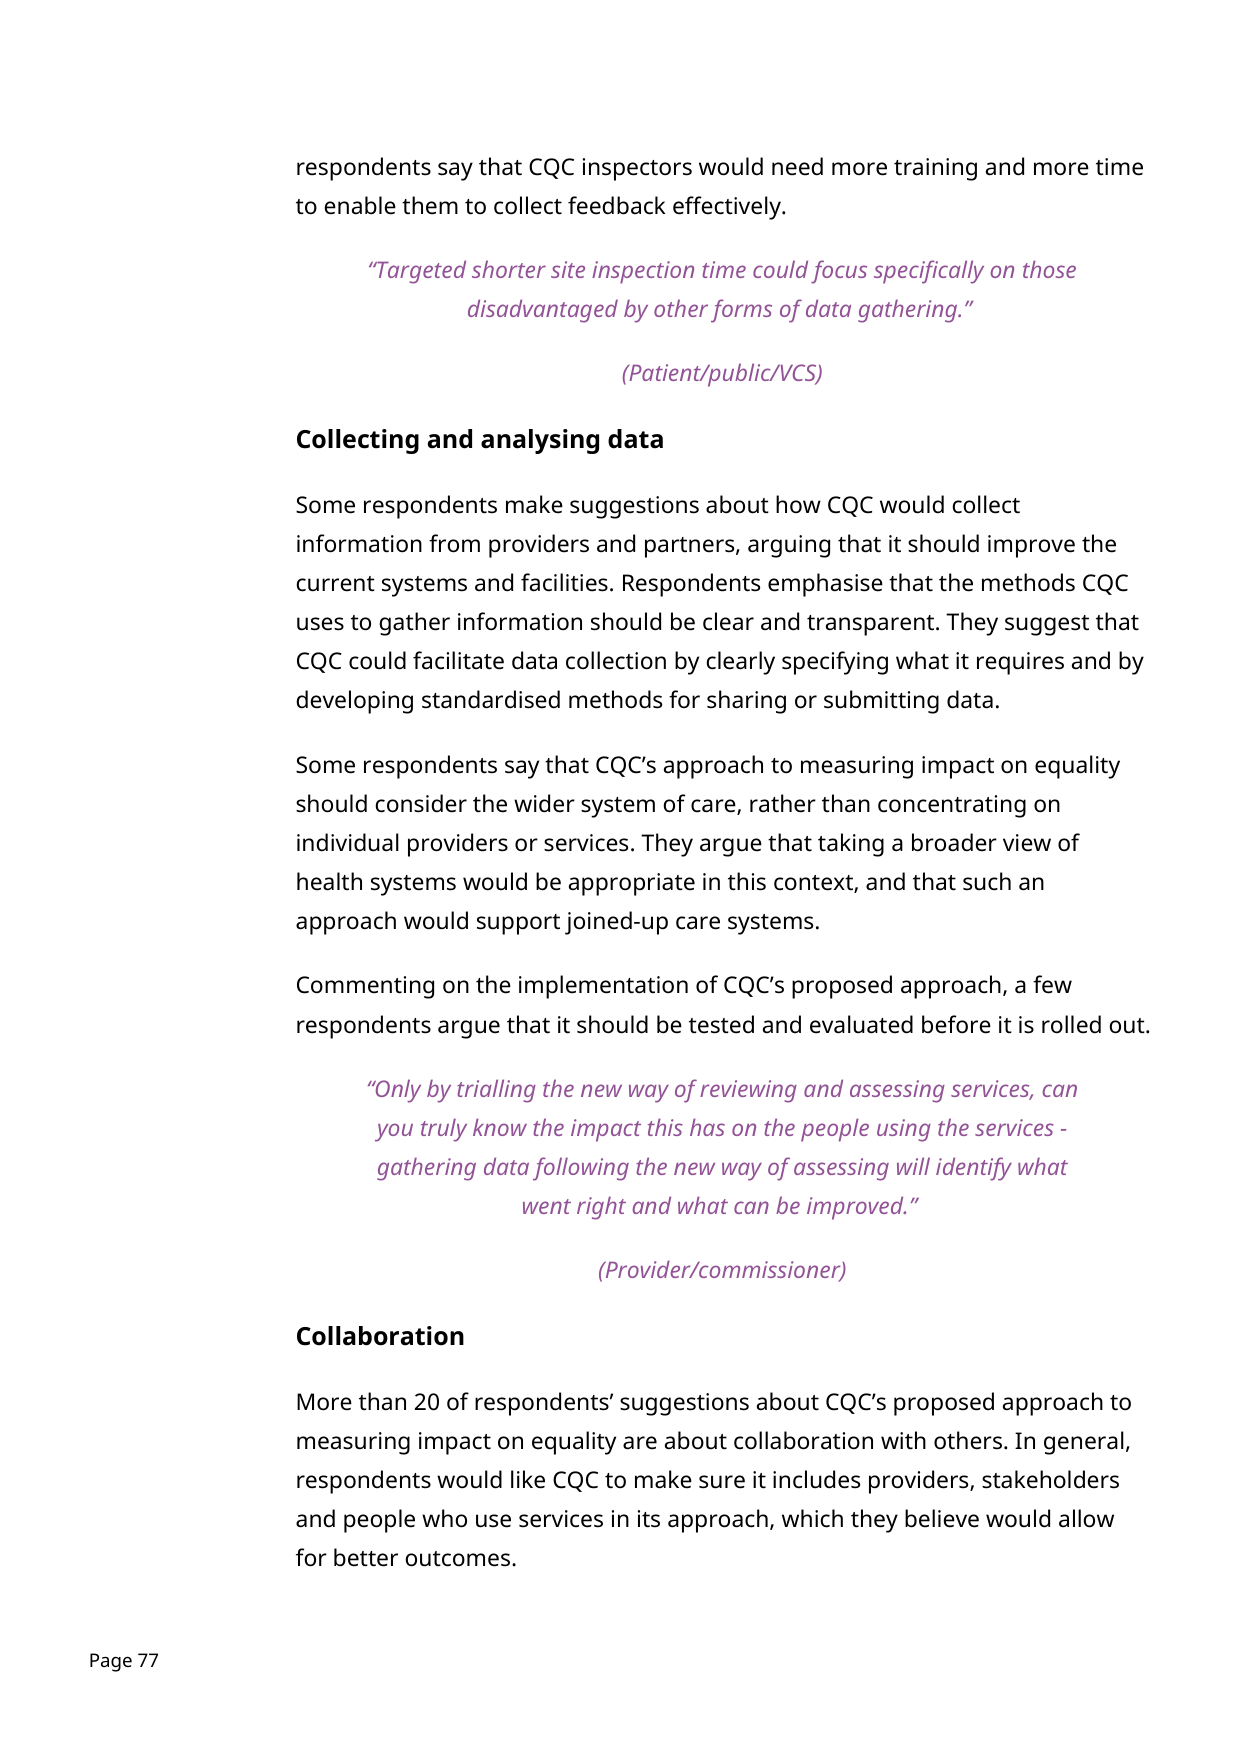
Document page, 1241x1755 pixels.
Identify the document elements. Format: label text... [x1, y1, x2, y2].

text “Only by trialling the new way of reviewing and assessing services, can you truly know the impact this has on the people using the services - gathering data following the new way of assessing will identify what went right and what can be improved.” [354, 1070, 1093, 1221]
text Some respondents make suggestions about how CQC would collect information from providers and partners, arguing that it should improve the current systems and facilities. Respondents emphasise that the methods CQC uses to gather information should be clear and transparent. They suggest that CQC could facilitate data collection by clearly specifying what it requires and by developing standardised methods for sharing or submitting data. [295, 486, 1152, 716]
text More than 20 of respondents’ suggestions about CQC’s proposed approach to measuring impact on equality are about collaboration with others. In general, respondents would like CQC to make sure it includes providers, stakeholders and people who use services in its approach, which they believe would allow for better outcomes. [295, 1383, 1152, 1574]
text respondents say that CQC inspectors would need more training and more time to enable them to collect feedback effectively. [295, 148, 1152, 221]
text (Provider/commissioner) [354, 1252, 1093, 1286]
subtitle Collaboration [295, 1316, 1152, 1352]
text (Patient/public/VCS) [354, 354, 1093, 388]
text Commenting on the implementation of CQC’s proposed approach, a few respondents argue that it should be tested and evaluated before it is rolled out. [295, 967, 1152, 1040]
text Some respondents say that CQC’s approach to measuring impact on equality should consider the wider system of care, rather than concentrating on individual providers or services. They argue that taking a broader view of health systems would be appropriate in this context, and that such an approach would support joined-up care systems. [295, 746, 1152, 936]
text “Targeted shorter site inspection time could focus specifically on those disadvantaged by other forms of data gathering.” [354, 251, 1093, 324]
subtitle Collecting and analysing data [295, 418, 1152, 455]
